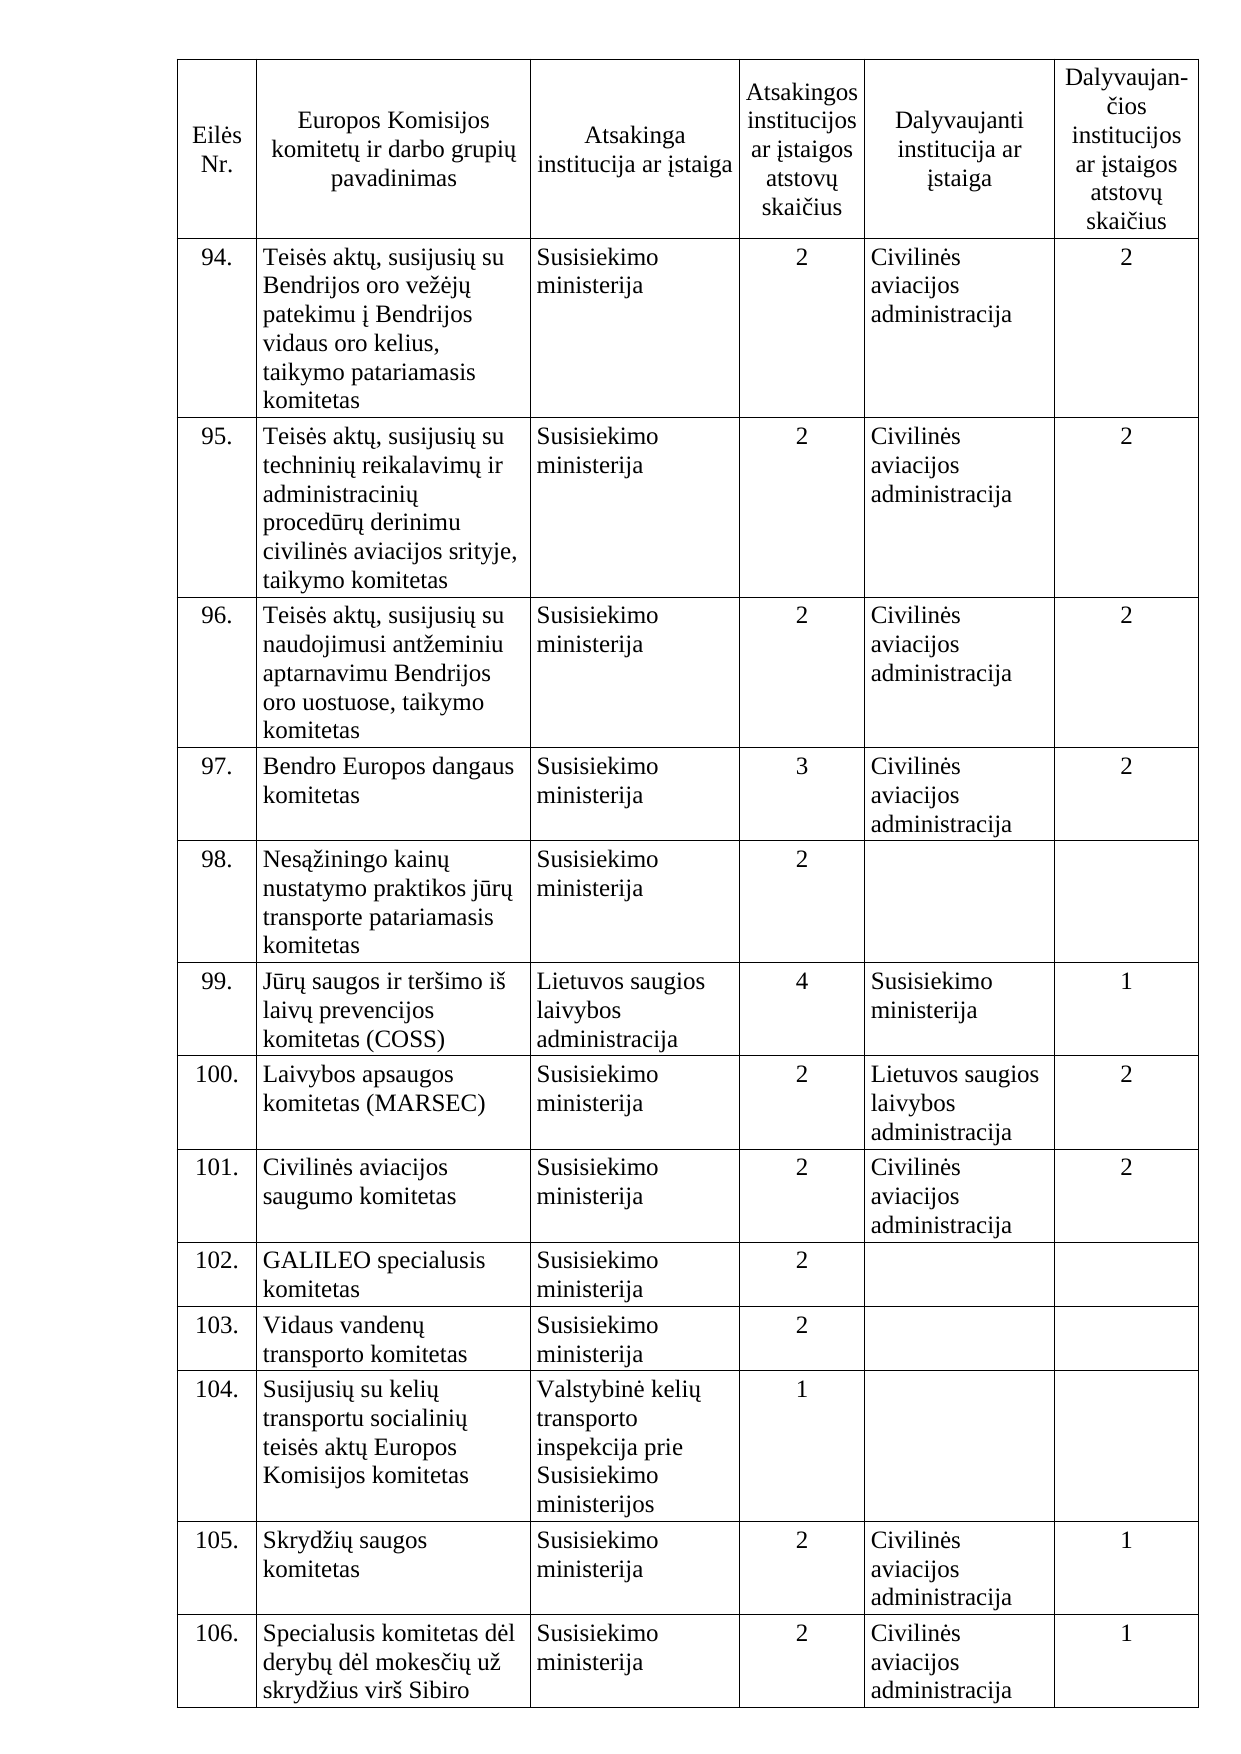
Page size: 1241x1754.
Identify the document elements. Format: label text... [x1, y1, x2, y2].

table_cell Susisiekimo ministerija [865, 963, 1054, 1055]
table_cell 105. [178, 1522, 256, 1614]
table_cell Jūrų saugos ir teršimo iš laivų prevencijos komitetas (COSS) [257, 963, 530, 1055]
table_cell Civilinės aviacijos administracija [865, 1522, 1054, 1614]
table_cell Specialusis komitetas dėl derybų dėl mokesčių už skrydžius virš Sibiro [257, 1615, 530, 1707]
table_cell Skrydžių saugos komitetas [257, 1522, 530, 1614]
table_cell 98. [178, 841, 256, 962]
table_cell 2 [740, 1307, 864, 1370]
table_cell 103. [178, 1307, 256, 1370]
table_cell Susijusių su kelių transportu socialinių teisės aktų Europos Komisijos komitetas [257, 1371, 530, 1521]
table_cell Civilinės aviacijos administracija [865, 748, 1054, 840]
table_cell 106. [178, 1615, 256, 1707]
table_cell Nesąžiningo kainų nustatymo praktikos jūrų transporte patariamasis komitetas [257, 841, 530, 962]
table_header Eilės Nr. [178, 60, 256, 238]
table_cell Civilinės aviacijos administracija [865, 1150, 1054, 1242]
table_header Atsakingos institucijos ar įstaigos atstovų skaičius [740, 60, 864, 238]
table_cell 2 [740, 1522, 864, 1614]
table_cell 4 [740, 963, 864, 1055]
table_cell Bendro Europos dangaus komitetas [257, 748, 530, 840]
table_cell Lietuvos saugios laivybos administracija [865, 1056, 1054, 1148]
table_cell Susisiekimo ministerija [531, 598, 739, 747]
table_cell 2 [740, 598, 864, 747]
table_cell Susisiekimo ministerija [531, 841, 739, 962]
table_cell Susisiekimo ministerija [531, 1150, 739, 1242]
table_cell Susisiekimo ministerija [531, 1522, 739, 1614]
table_cell 2 [740, 1615, 864, 1707]
table_cell 3 [740, 748, 864, 840]
table_cell 1 [740, 1371, 864, 1521]
table_header Dalyvaujan-čios institucijos ar įstaigos atstovų skaičius [1055, 60, 1198, 238]
table_cell 1 [1055, 1615, 1198, 1707]
table_cell Susisiekimo ministerija [531, 1307, 739, 1370]
table_cell 2 [1055, 748, 1198, 840]
table_cell Civilinės aviacijos administracija [865, 418, 1054, 597]
table_cell 99. [178, 963, 256, 1055]
table_cell 97. [178, 748, 256, 840]
table_cell GALILEO specialusis komitetas [257, 1243, 530, 1306]
table_cell 1 [1055, 1522, 1198, 1614]
table_cell Susisiekimo ministerija [531, 1615, 739, 1707]
table_cell Laivybos apsaugos komitetas (MARSEC) [257, 1056, 530, 1148]
table_cell 2 [740, 1243, 864, 1306]
table_cell Susisiekimo ministerija [531, 1243, 739, 1306]
table_cell 100. [178, 1056, 256, 1148]
table_cell 2 [1055, 1056, 1198, 1148]
table_cell 102. [178, 1243, 256, 1306]
table_cell [1055, 1243, 1198, 1306]
table_cell 2 [740, 239, 864, 417]
table_cell [1055, 841, 1198, 962]
table_header Dalyvaujanti institucija ar įstaiga [865, 60, 1054, 238]
table_cell Teisės aktų, susijusių su techninių reikalavimų ir administracinių procedūrų derinimu civilinės aviacijos srityje, taikymo komitetas [257, 418, 530, 597]
table_cell Vidaus vandenų transporto komitetas [257, 1307, 530, 1370]
table_cell 2 [740, 1150, 864, 1242]
table_cell [865, 841, 1054, 962]
table_cell Teisės aktų, susijusių su naudojimusi antžeminiu aptarnavimu Bendrijos oro uostuose, taikymo komitetas [257, 598, 530, 747]
table_cell [1055, 1307, 1198, 1370]
table_header Europos Komisijos komitetų ir darbo grupių pavadinimas [257, 60, 530, 238]
table_cell 2 [740, 418, 864, 597]
table_cell 94. [178, 239, 256, 417]
table_cell Susisiekimo ministerija [531, 748, 739, 840]
table_cell Lietuvos saugios laivybos administracija [531, 963, 739, 1055]
table_cell [865, 1307, 1054, 1370]
table_cell Teisės aktų, susijusių su Bendrijos oro vežėjų patekimu į Bendrijos vidaus oro kelius, taikymo patariamasis komitetas [257, 239, 530, 417]
table_cell Civilinės aviacijos administracija [865, 598, 1054, 747]
table_cell 104. [178, 1371, 256, 1521]
table_cell Civilinės aviacijos saugumo komitetas [257, 1150, 530, 1242]
table_cell Civilinės aviacijos administracija [865, 1615, 1054, 1707]
table_cell 96. [178, 598, 256, 747]
table_cell Civilinės aviacijos administracija [865, 239, 1054, 417]
table_header Atsakinga institucija ar įstaiga [531, 60, 739, 238]
table_cell Valstybinė kelių transporto inspekcija prie Susisiekimo ministerijos [531, 1371, 739, 1521]
table_cell 2 [1055, 418, 1198, 597]
table_cell [865, 1243, 1054, 1306]
table_cell 95. [178, 418, 256, 597]
table_cell 2 [1055, 239, 1198, 417]
table_cell 101. [178, 1150, 256, 1242]
table_cell [1055, 1371, 1198, 1521]
table_cell 2 [1055, 1150, 1198, 1242]
table_cell Susisiekimo ministerija [531, 239, 739, 417]
table_cell 2 [740, 1056, 864, 1148]
table_cell Susisiekimo ministerija [531, 1056, 739, 1148]
table_cell Susisiekimo ministerija [531, 418, 739, 597]
table_cell 1 [1055, 963, 1198, 1055]
table_cell [865, 1371, 1054, 1521]
table_cell 2 [740, 841, 864, 962]
table_cell 2 [1055, 598, 1198, 747]
